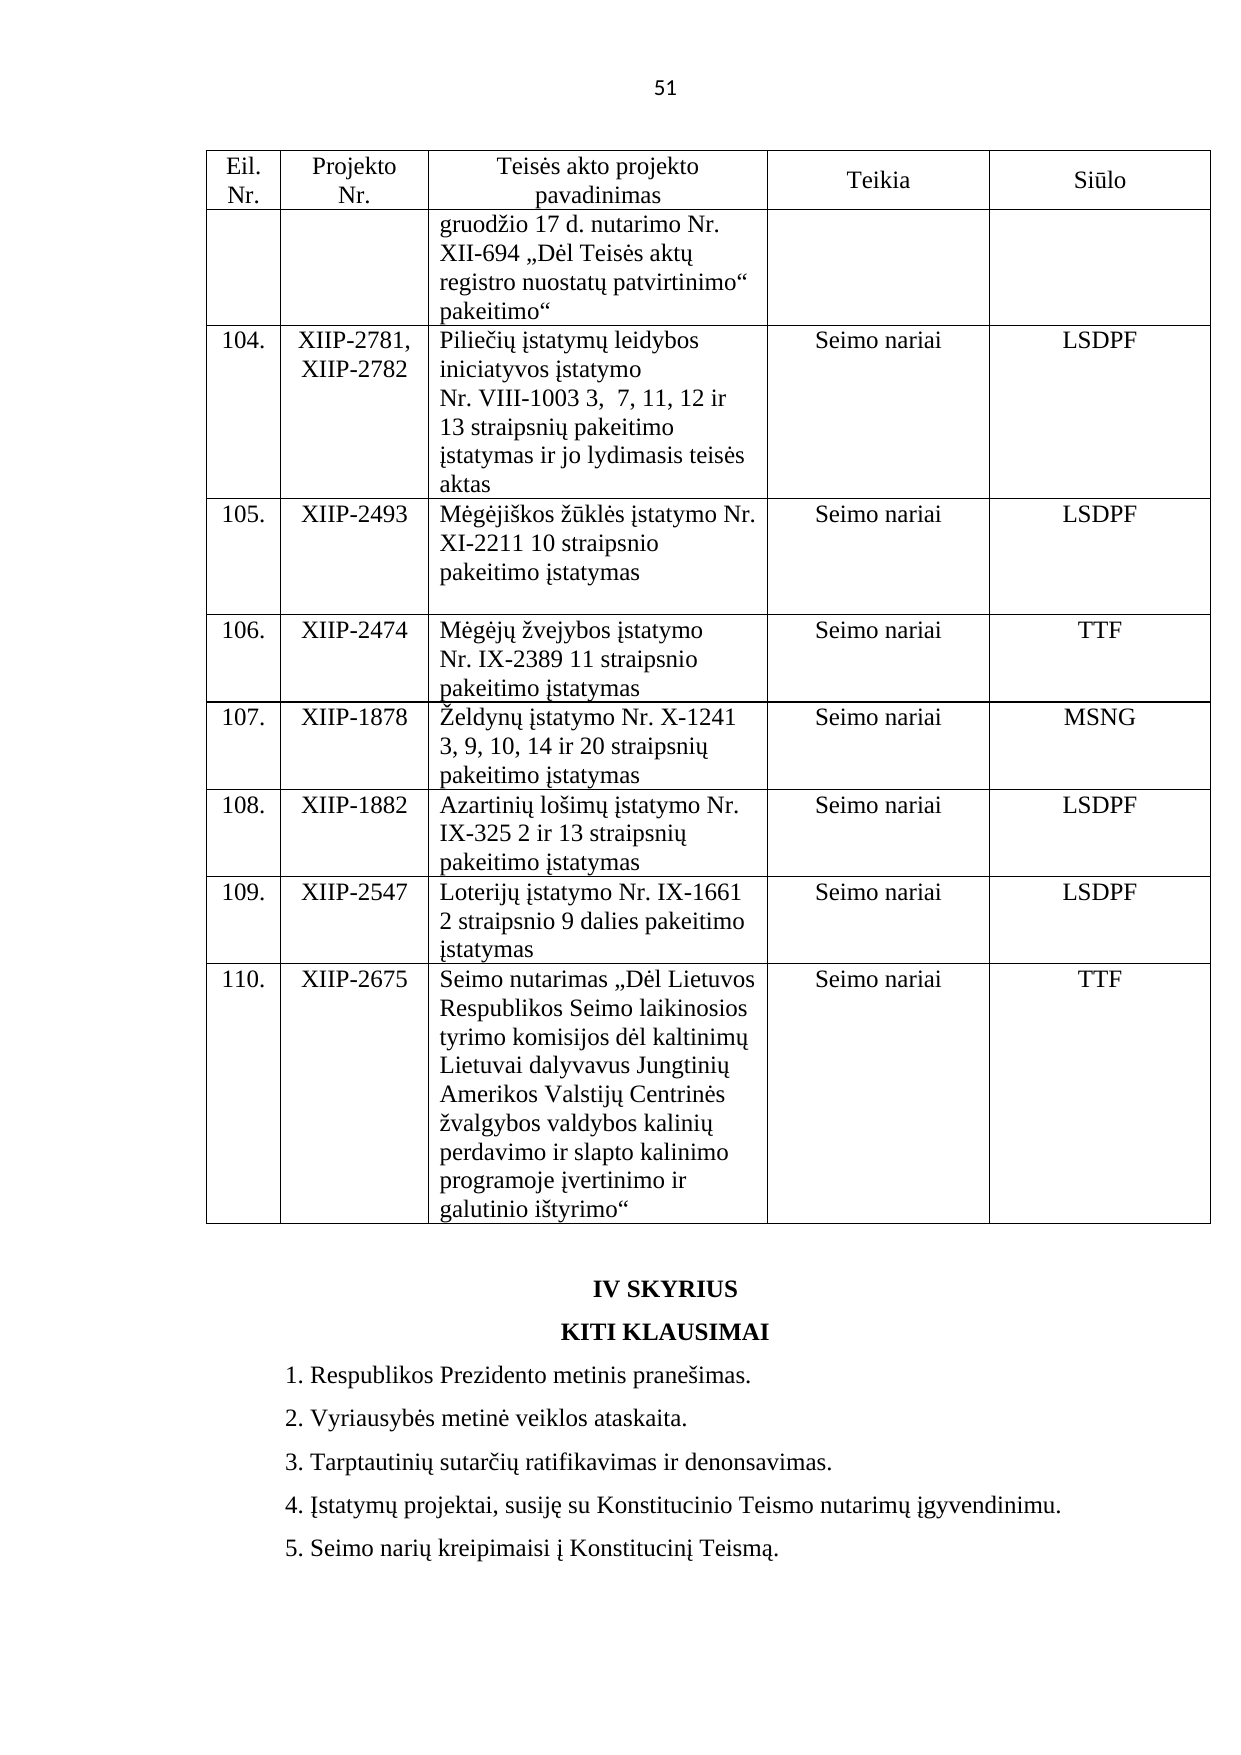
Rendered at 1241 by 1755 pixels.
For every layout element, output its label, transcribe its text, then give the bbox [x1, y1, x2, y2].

table_header Projekto Nr. [281, 151, 428, 208]
table_cell Seimo nariai [768, 326, 989, 498]
table_cell Seimo nariai [768, 703, 989, 789]
table_header Teikia [768, 151, 989, 208]
table_cell [768, 210, 989, 324]
table_cell gruodžio 17 d. nutarimo Nr. XII-694 „Dėl Teisės aktų registro nuostatų patvirtinimo“ pakeitimo“ [429, 210, 767, 324]
table_cell XIIP-1882 [281, 790, 428, 876]
table_cell 105. [207, 499, 280, 614]
text 3. Tarptautinių sutarčių ratifikavimas ir denonsavimas. [210, 1447, 1120, 1475]
table_cell LSDPF [990, 790, 1210, 876]
table_cell Seimo nariai [768, 790, 989, 876]
text 4. Įstatymų projektai, susiję su Konstitucinio Teismo nutarimų įgyvendinimu. [210, 1490, 1120, 1518]
table_header Eil. Nr. [207, 151, 280, 208]
text 5. Seimo narių kreipimaisi į Konstitucinį Teismą. [210, 1533, 1120, 1562]
text 1. Respublikos Prezidento metinis pranešimas. [210, 1360, 1120, 1389]
table_cell 104. [207, 326, 280, 498]
table_cell 109. [207, 877, 280, 963]
table_cell TTF [990, 615, 1210, 701]
table_cell Mėgėjų žvejybos įstatymo Nr. IX-2389 11 straipsnio pakeitimo įstatymas [429, 615, 767, 701]
text 2. Vyriausybės metinė veiklos ataskaita. [210, 1403, 1120, 1432]
table_cell XIIP-2493 [281, 499, 428, 614]
table_cell 106. [207, 615, 280, 701]
table_cell XIIP-1878 [281, 703, 428, 789]
table_cell Seimo nariai [768, 877, 989, 963]
table_cell Seimo nariai [768, 499, 989, 614]
table_cell Seimo nariai [768, 964, 989, 1223]
table_cell Želdynų įstatymo Nr. X-1241 3, 9, 10, 14 ir 20 straipsnių pakeitimo įstatymas [429, 703, 767, 789]
table_cell LSDPF [990, 877, 1210, 963]
text Kiti klausimai [210, 1317, 1120, 1346]
table_cell Seimo nariai [768, 615, 989, 701]
table_cell Mėgėjiškos žūklės įstatymo Nr. XI-2211 10 straipsnio pakeitimo įstatymas [429, 499, 767, 614]
table_cell TTF [990, 964, 1210, 1223]
table_cell LSDPF [990, 499, 1210, 614]
table_cell Seimo nutarimas „Dėl Lietuvos Respublikos Seimo laikinosios tyrimo komisijos dėl kaltinimų Lietuvai dalyvavus Jungtinių Amerikos Valstijų Centrinės žvalgybos valdybos kalinių perdavimo ir slapto kalinimo programoje įvertinimo ir galutinio ištyrimo“ [429, 964, 767, 1223]
table_cell [207, 210, 280, 324]
table_cell MSNG [990, 703, 1210, 789]
table_cell 107. [207, 703, 280, 789]
table_cell Azartinių lošimų įstatymo Nr. IX-325 2 ir 13 straipsnių pakeitimo įstatymas [429, 790, 767, 876]
table_cell 108. [207, 790, 280, 876]
text IV SKYRIUS [210, 1274, 1120, 1303]
table_cell [990, 210, 1210, 324]
table_cell 110. [207, 964, 280, 1223]
table_cell XIIP-2474 [281, 615, 428, 701]
table_cell XIIP-2781, XIIP-2782 [281, 326, 428, 498]
table_cell LSDPF [990, 326, 1210, 498]
table_cell XIIP-2675 [281, 964, 428, 1223]
table_header Teisės akto projekto pavadinimas [429, 151, 767, 208]
table_header Siūlo [990, 151, 1210, 208]
table_cell XIIP-2547 [281, 877, 428, 963]
table_cell Piliečių įstatymų leidybos iniciatyvos įstatymo Nr. VIII-1003 3, 7, 11, 12 ir 13 straipsnių pakeitimo įstatymas ir jo lydimasis teisės aktas [429, 326, 767, 498]
table_cell Loterijų įstatymo Nr. IX-1661 2 straipsnio 9 dalies pakeitimo įstatymas [429, 877, 767, 963]
table_cell [281, 210, 428, 324]
